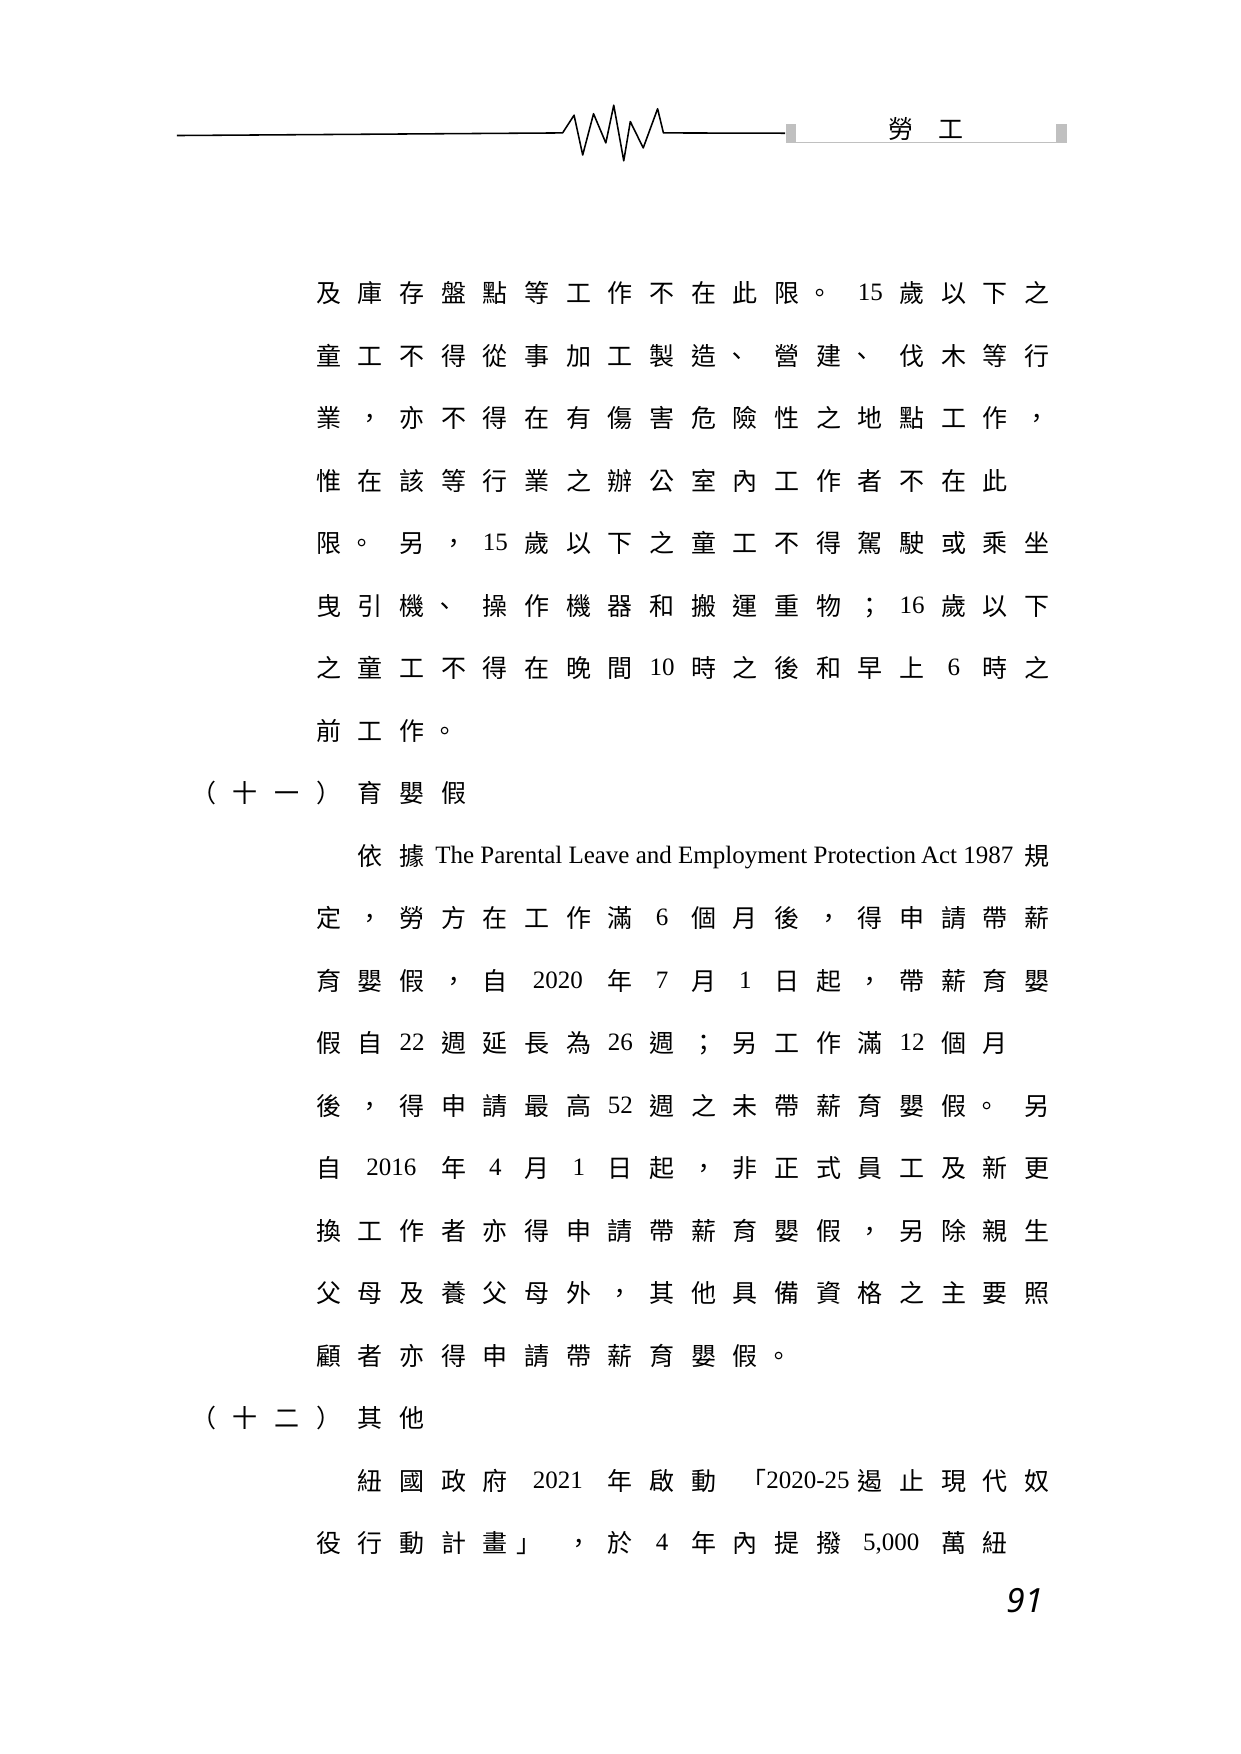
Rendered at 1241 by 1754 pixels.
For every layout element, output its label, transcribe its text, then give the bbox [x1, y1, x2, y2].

text （十二）其他 [183, 1375, 1058, 1438]
text 及庫存盤點等工作不在此限。15歲以下之童工不得從事加工製造、營建、伐木等行業，亦不得在有傷害危險性之地點工作，惟在該等行業之辦公室內工作者不在此限。另，15歲以下之童工不得駕駛或乘坐曳引機、操作機器和搬運重物；16歲以下之童工不得在晚間10時之後和早上6時之前工作。 [281, 250, 1058, 750]
text （十一）育嬰假 [183, 750, 1058, 813]
text 紐國政府2021年啟動「2020-25遏止現代奴役行動計畫」，於4年內提撥5,000萬紐 [281, 1438, 1058, 1563]
text 依據The Parental Leave and Employment Protection Act 1987規定，勞方在工作滿6個月後，得申請帶薪育嬰假，自2020年7月1日起，帶薪育嬰假自22週延長為26週；另工作滿12個月後，得申請最高52週之未帶薪育嬰假。另自2016年4月1日起，非正式員工及新更換工作者亦得申請帶薪育嬰假，另除親生父母及養父母外，其他具備資格之主要照顧者亦得申請帶薪育嬰假。 [281, 813, 1058, 1375]
